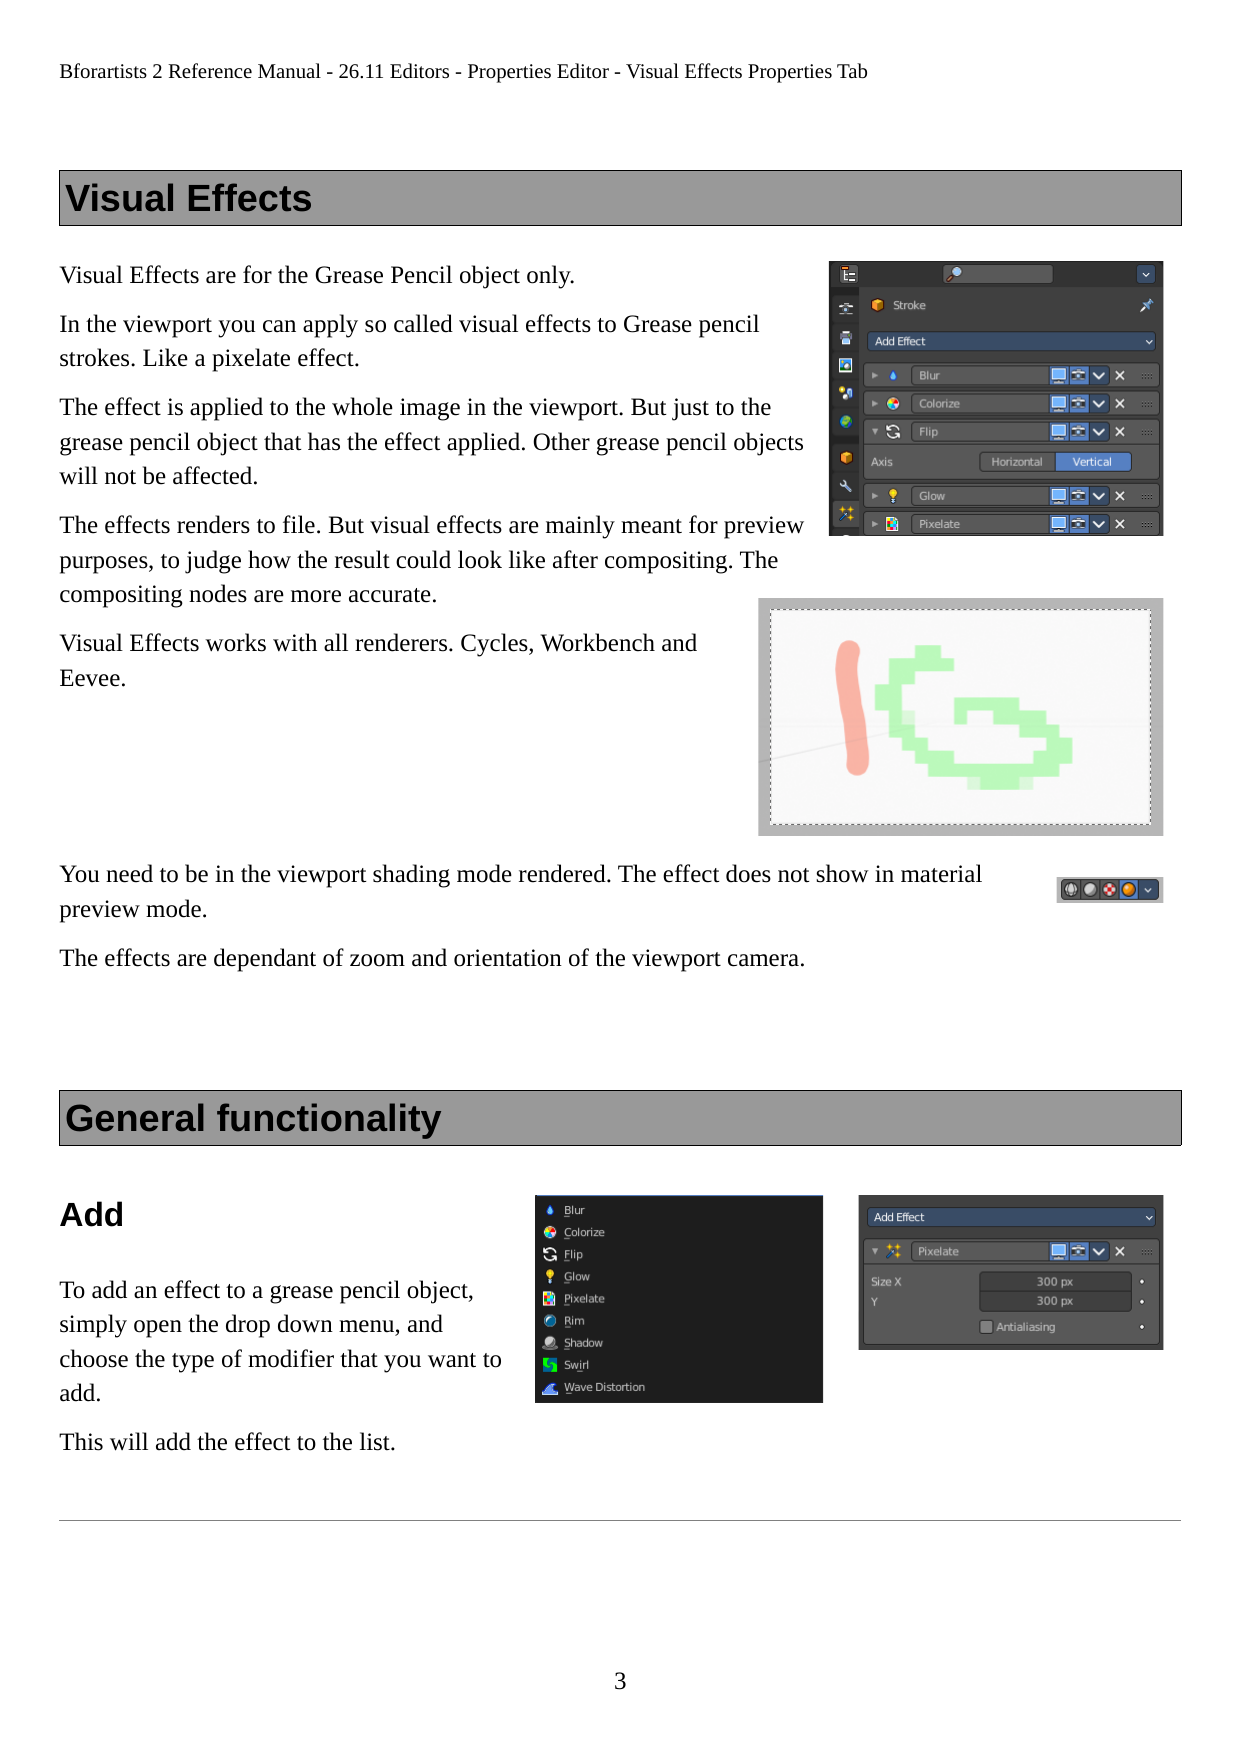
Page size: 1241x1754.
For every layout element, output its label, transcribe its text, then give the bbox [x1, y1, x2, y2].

text The effect is applied to the whole image in the viewport. But just to the grease pencil object that has the effect applied. Other grease pencil objects will not be affected. [59, 392, 828, 490]
text The effects renders to file. But visual effects are mainly meant for preview purposes, to judge how the result could look like after compositing. The compositing nodes are more accurate. [59, 511, 1181, 608]
subtitle [1164, 1195, 1181, 1233]
text This will add the effect to the list. [59, 1427, 1181, 1456]
text You need to be in the viewport shading mode rendered. The effect does not show in material preview mode. [59, 859, 1181, 922]
picture [858, 1195, 1164, 1350]
text In the viewport you can apply so called visual effects to Grease pencil strokes. Like a pixelate effect. [59, 309, 828, 372]
table_header General functionality [60, 1091, 1181, 1145]
text Visual Effects works with all renderers. Cycles, Workbench and Eevee. [59, 628, 758, 692]
subtitle Add [59, 1195, 535, 1233]
picture [758, 598, 1164, 836]
picture [535, 1195, 824, 1403]
table_header Visual Effects [60, 171, 1181, 225]
picture [1056, 877, 1164, 903]
text Visual Effects are for the Grease Pencil object only. [59, 260, 1181, 289]
text To add an effect to a grease pencil object, simply open the drop down menu, and choose the type of modifier that you want to add. [59, 1275, 1181, 1407]
picture [828, 261, 1164, 536]
subtitle [824, 1195, 858, 1233]
text The effects are dependant of zoom and orientation of the viewport camera. [59, 943, 1181, 972]
